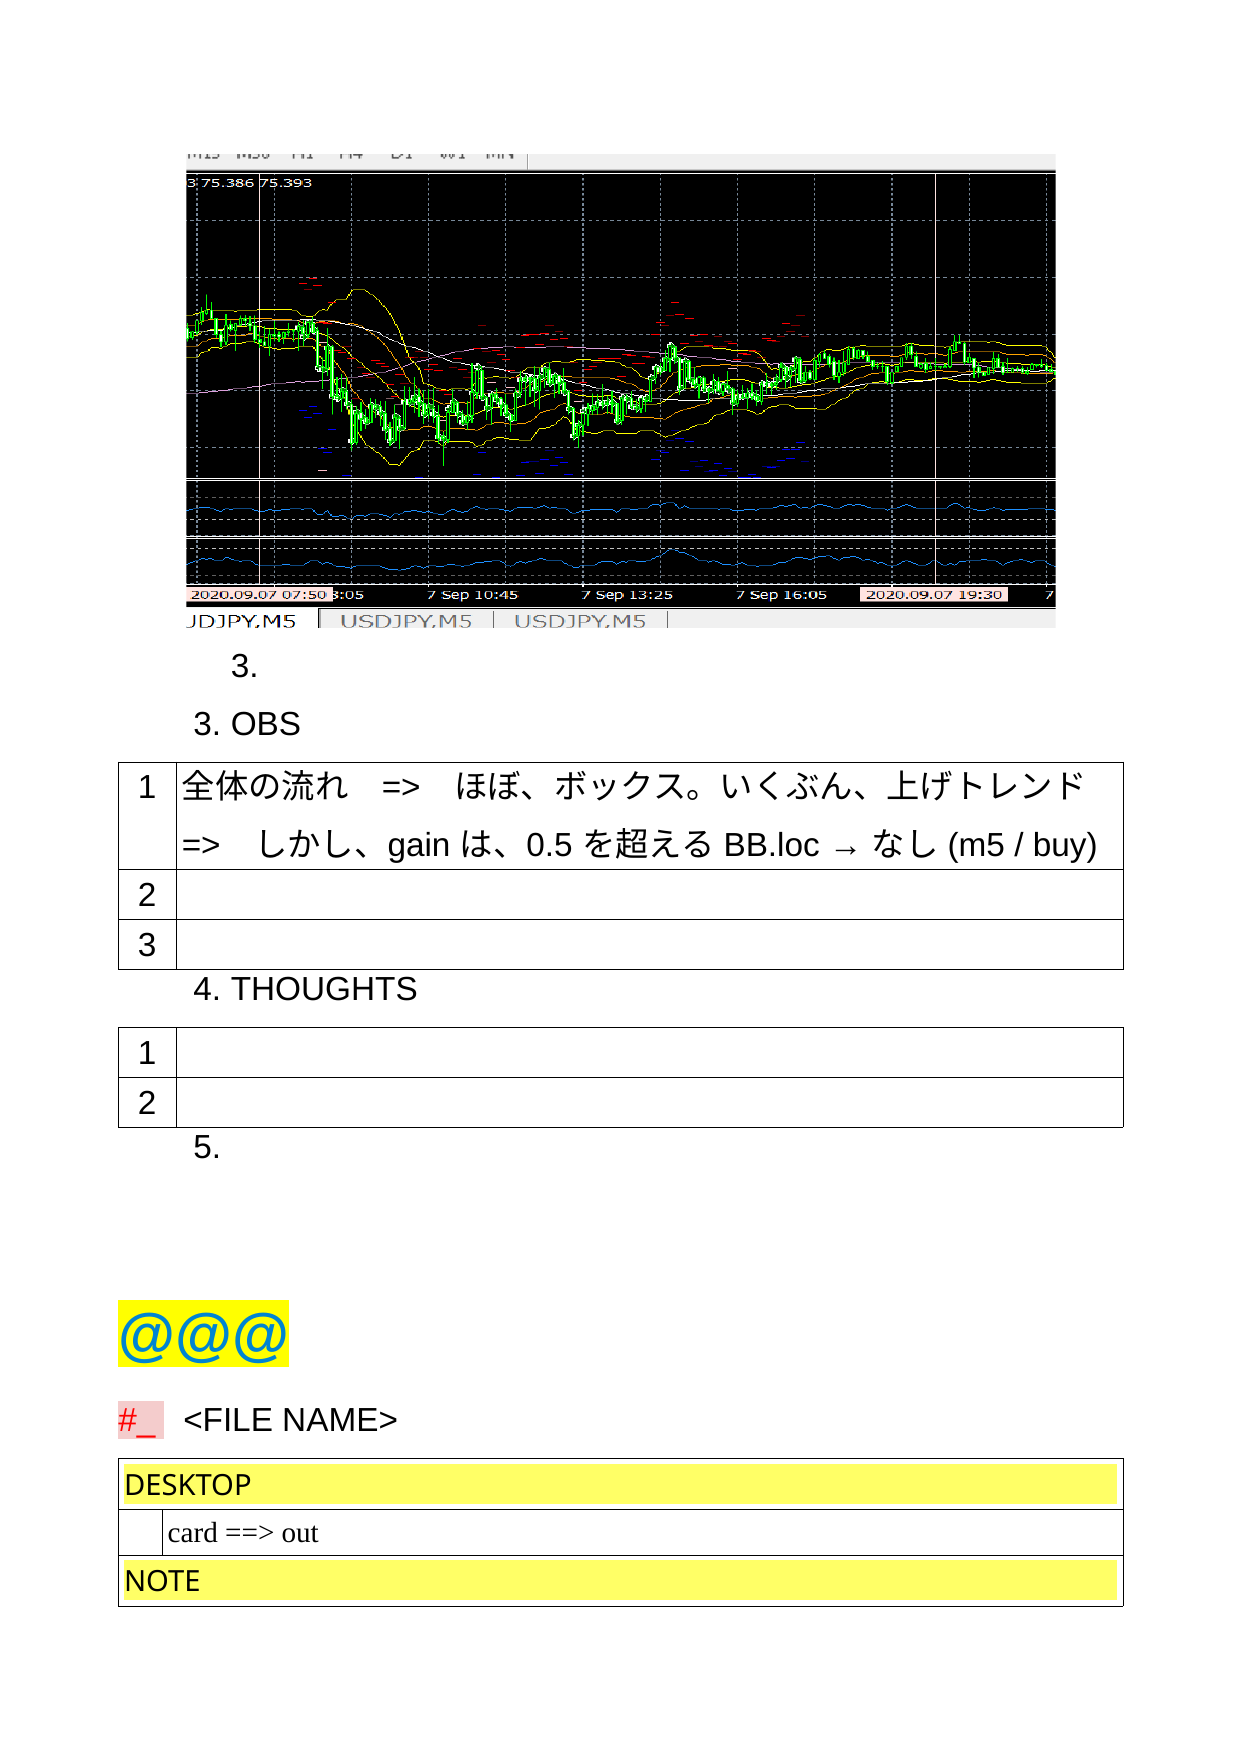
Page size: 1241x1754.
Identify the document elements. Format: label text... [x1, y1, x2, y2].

table_cell 2 [119, 870, 176, 919]
table_cell NOTE [119, 1556, 1123, 1606]
table_cell 3 [119, 920, 176, 969]
table_cell [119, 1510, 162, 1554]
table_header 1 [119, 763, 176, 869]
table_cell 2 [119, 1078, 176, 1127]
table_cell [177, 920, 1123, 969]
list THOUGHTS [193, 970, 1122, 1008]
table_header 1 [119, 1028, 176, 1077]
list OBS [193, 704, 1122, 742]
table_header 全体の流れ => ほぼ、ボックス。いくぶん、上げトレンド => しかし、gain は、0.5 を超える BB.loc → なし (m5 / buy) [177, 763, 1123, 869]
text @@@ [118, 1300, 1122, 1367]
table_cell [177, 870, 1123, 919]
text #_ <FILE NAME> [118, 1401, 1122, 1439]
table_cell [177, 1078, 1123, 1127]
table_header DESKTOP [119, 1459, 1123, 1509]
table_cell card ==> out [163, 1510, 1123, 1554]
table_header [177, 1028, 1123, 1077]
picture [186, 154, 1056, 628]
